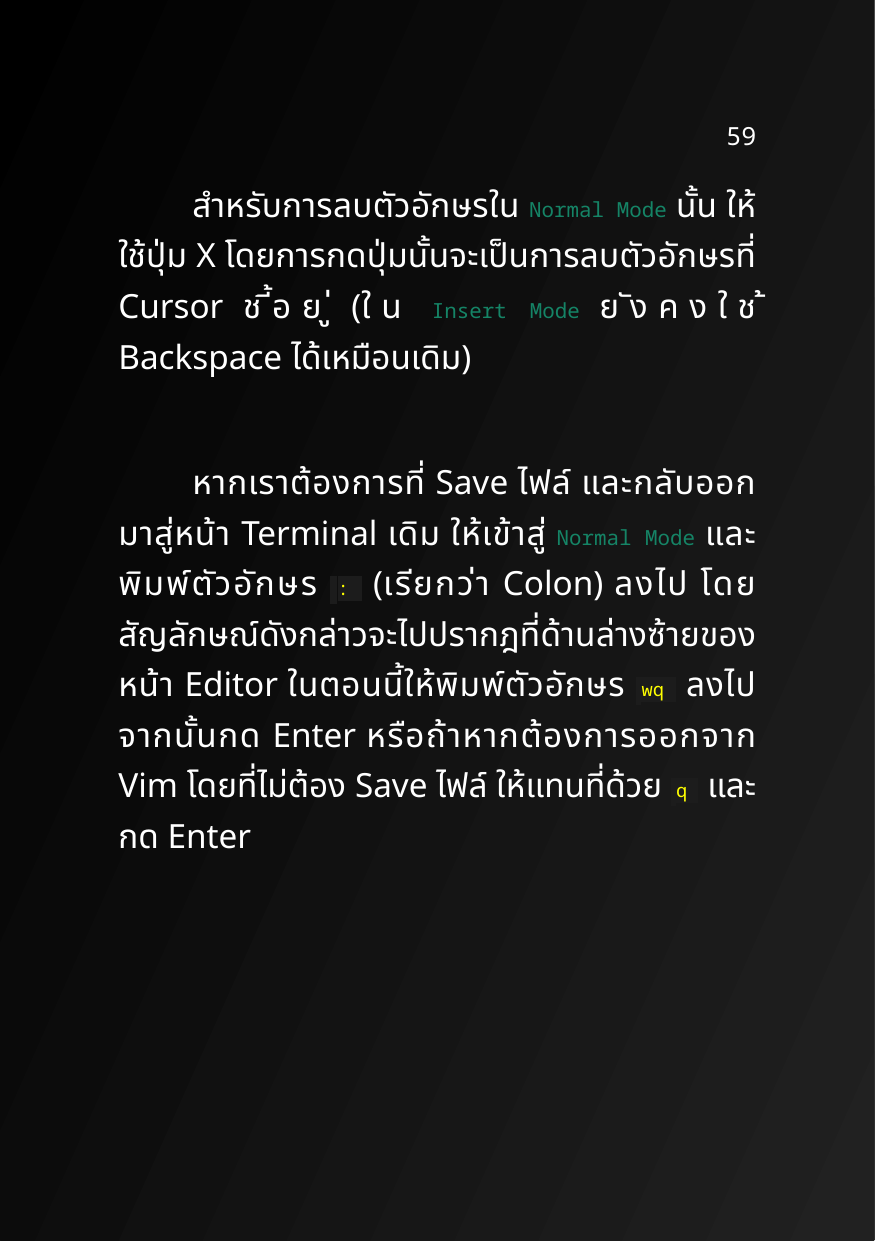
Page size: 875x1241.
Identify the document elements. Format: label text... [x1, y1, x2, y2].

text หากเราต้องการที่ Save ไฟล์ และกลับออกมาสู่หน้า Terminal เดิม ให้เข้าสู่ Normal Mode และพิมพ์ตัวอักษร : (เรียกว่า Colon) ลงไป โดยสัญลักษณ์ดังกล่าวจะไปปรากฎที่ด้านล่างซ้ายของหน้า Editor ในตอนนี้ให้พิมพ์ตัวอักษร wq ลงไป จากนั้นกด Enter หรือถ้าหากต้องการออกจาก Vim โดยที่ไม่ต้อง Save ไฟล์ ให้แทนที่ด้วย q และกด Enter [118, 459, 756, 863]
text สำหรับการลบตัวอักษรใน Normal Mode นั้น ให้ใช้ปุ่ม X โดยการกดปุ่มนั้นจะเป็นการลบตัวอักษรที่ Cursor ชี้อยู่ (ใน Insert Mode ยังคงใช้ Backspace ได้เหมือนเดิม) [118, 182, 756, 384]
